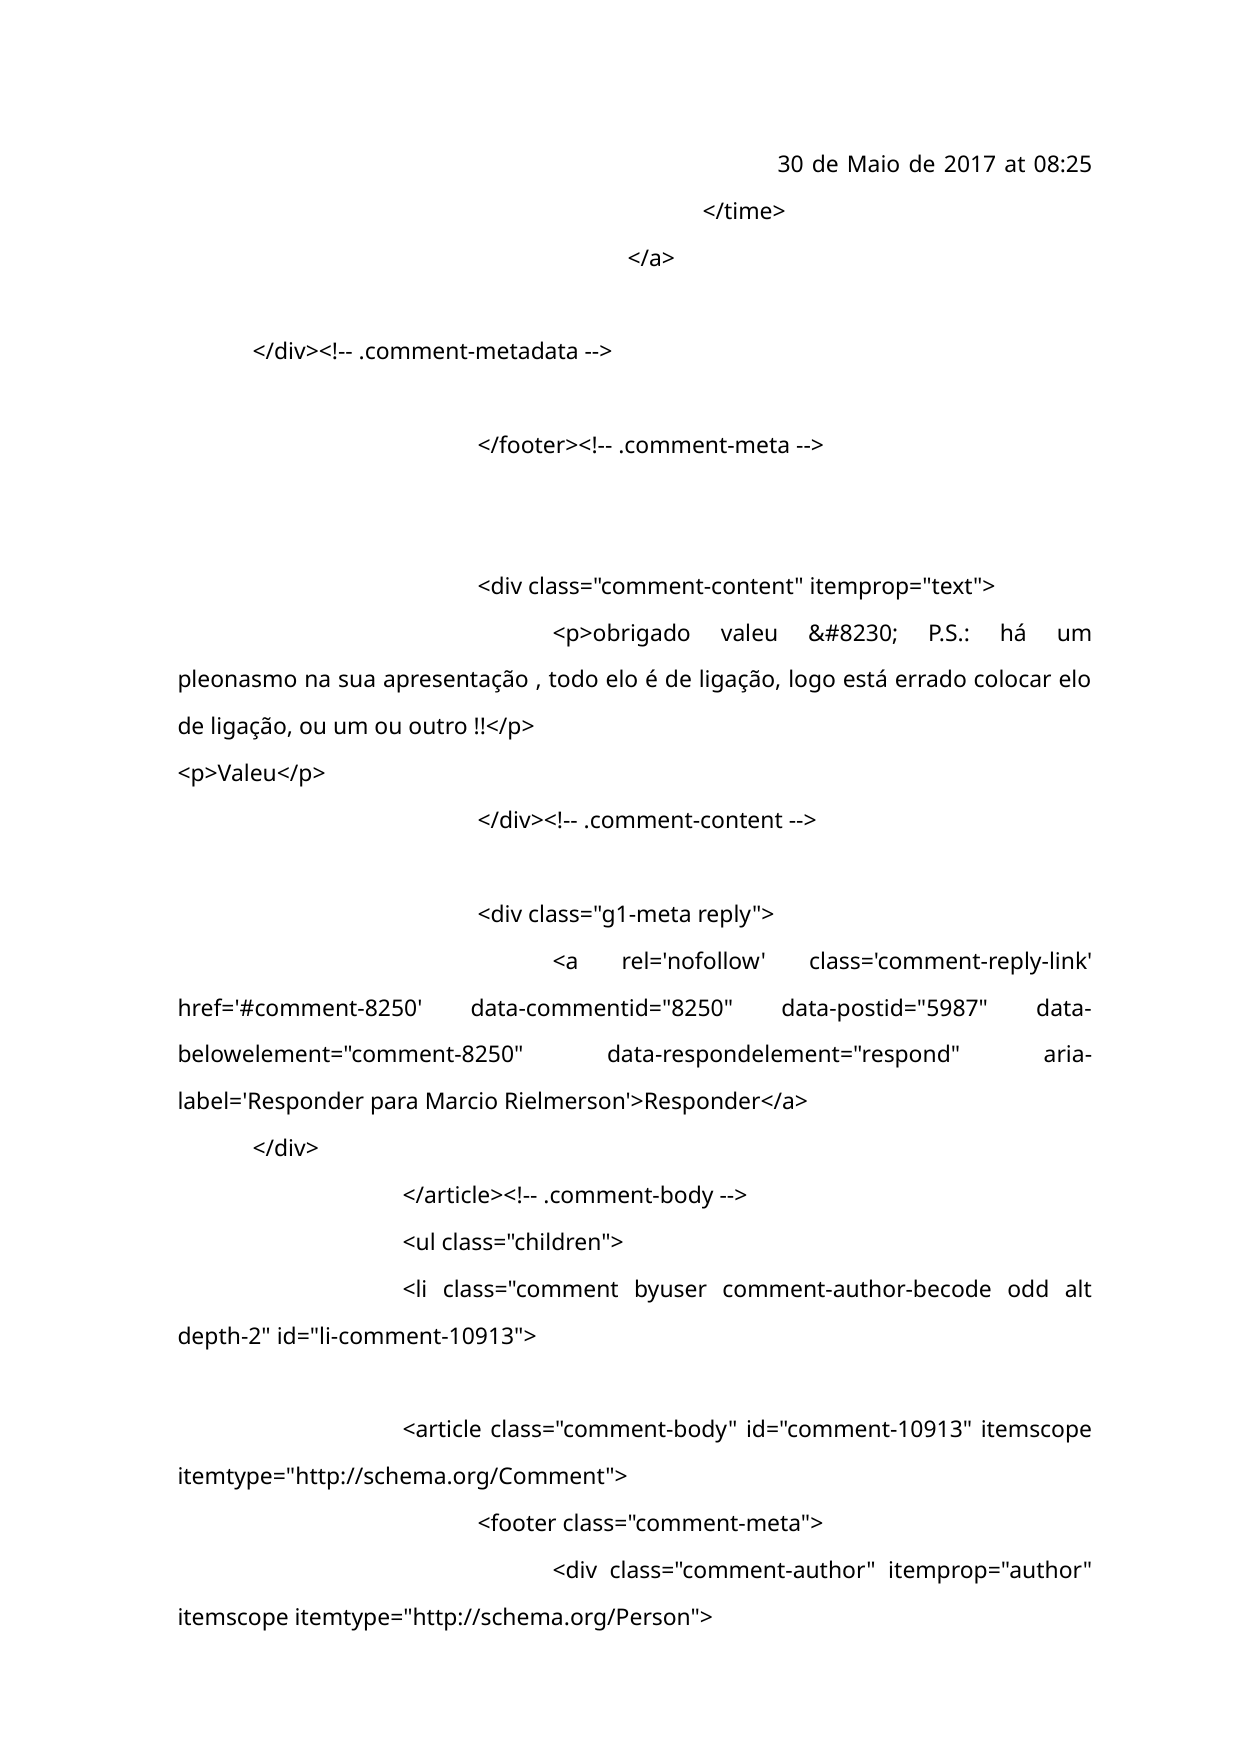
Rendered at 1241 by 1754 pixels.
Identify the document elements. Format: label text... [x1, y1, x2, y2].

text <div class="comment-content" itemprop="text"> [177, 569, 1092, 601]
text <li class="comment byuser comment-author-becode odd alt depth-2" id="li-comment-10913"> [177, 1273, 1092, 1351]
text </div><!-- .comment-metadata --> [177, 288, 1092, 366]
text <footer class="comment-meta"> [177, 1507, 1092, 1538]
text <div class="comment-author" itemprop="author" itemscope itemtype="http://schema.org/Person"> [177, 1554, 1092, 1632]
text <ul class="children"> [177, 1226, 1092, 1257]
text <a rel='nofollow' class='comment-reply-link' href='#comment-8250' data-commentid="8250" data-postid="5987" data-belowelement="comment-8250" data-respondelement="respond" aria-label='Responder para Marcio Rielmerson'>Responder</a> </div> [177, 944, 1092, 1163]
text 30 de Maio de 2017 at 08:25 </time> [177, 148, 1092, 226]
text <p>Valeu</p> [177, 757, 1092, 788]
text </article><!-- .comment-body --> [177, 1179, 1092, 1210]
text <article class="comment-body" id="comment-10913" itemscope itemtype="http://schema.org/Comment"> [177, 1413, 1092, 1491]
text <div class="g1-meta reply"> [177, 898, 1092, 929]
text </footer><!-- .comment-meta --> [177, 429, 1092, 460]
text </div><!-- .comment-content --> [177, 804, 1092, 835]
text <p>obrigado valeu &#8230; P.S.: há um pleonasmo na sua apresentação , todo elo é de ligação, logo está errado colocar elo de ligação, ou um ou outro !!</p> [177, 616, 1092, 741]
text </a> [177, 241, 1092, 273]
